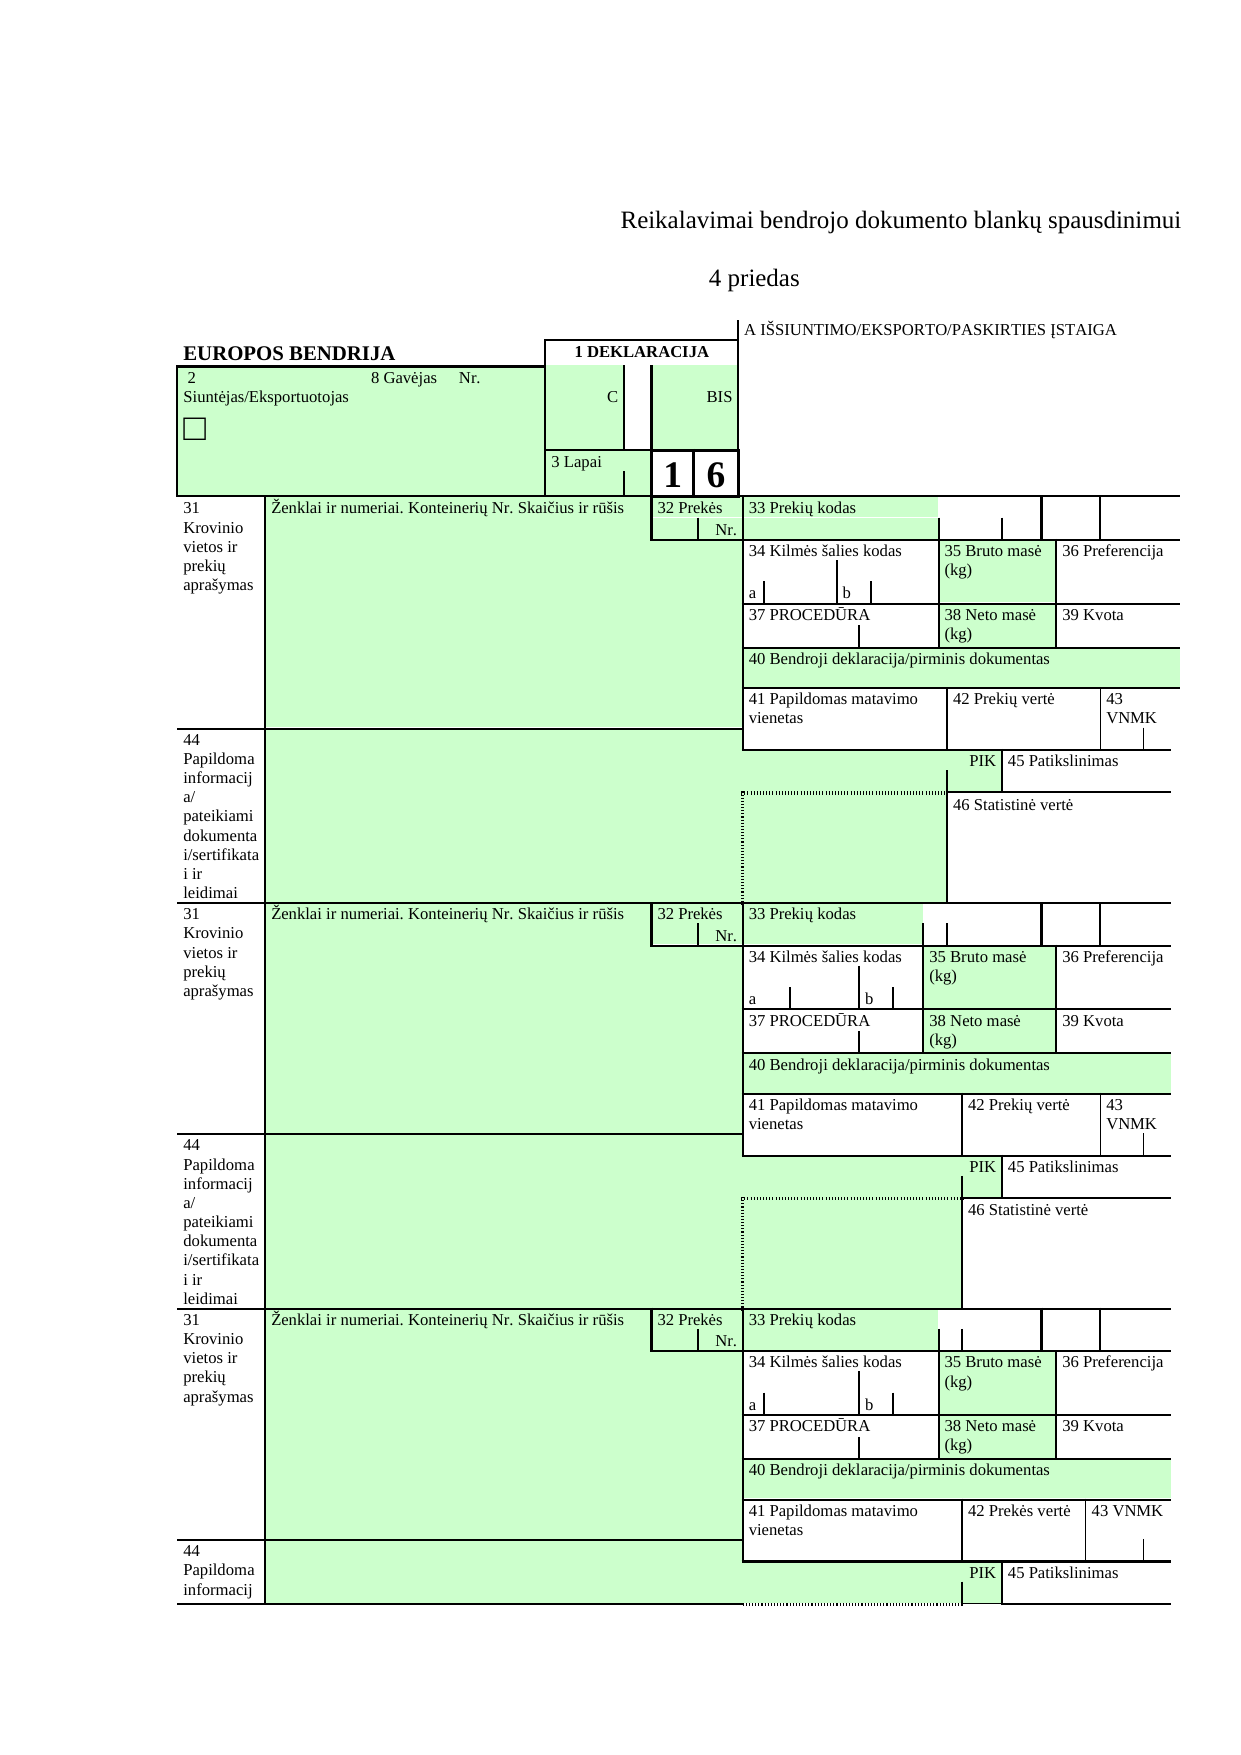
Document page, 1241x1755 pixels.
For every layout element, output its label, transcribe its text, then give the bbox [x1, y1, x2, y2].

table_cell [860, 625, 938, 647]
table_cell [1101, 1329, 1171, 1350]
table_cell 40 Bendroji deklaracija/pirminis dokumentas [744, 1054, 1171, 1093]
table_cell 33 Prekių kodas [744, 1310, 938, 1329]
table_cell [365, 449, 453, 495]
table_cell 33 Prekių kodas [744, 904, 923, 923]
table_cell [1171, 945, 1180, 966]
table_cell [860, 1371, 938, 1393]
table_cell [1003, 1582, 1171, 1603]
table_cell [651, 1352, 742, 1539]
table_cell 44 Papildoma informacij [177, 1541, 264, 1603]
table_cell [744, 625, 858, 647]
table_cell [1086, 1539, 1143, 1560]
table_cell [872, 581, 938, 602]
table_header A IŠSIUNTIMO/EKSPORTO/PASKIRTIES ĮSTAIGA [739, 320, 1180, 365]
table_cell 34 Kilmės šalies kodas [744, 541, 938, 560]
table_cell [1101, 728, 1143, 749]
table_cell [1171, 1437, 1180, 1458]
table_cell 39 Kvota [1057, 1010, 1171, 1052]
table_cell [546, 471, 623, 495]
table_cell [743, 791, 946, 902]
table_cell [1171, 1008, 1180, 1031]
table_cell [948, 728, 1100, 749]
table_cell 42 Prekių vertė [963, 1095, 1100, 1133]
table_cell [744, 1133, 961, 1154]
table_cell [860, 1437, 938, 1458]
table_cell 35 Bruto masė (kg) [940, 541, 1055, 602]
table_cell 44 Papildoma informacija/ pateikiami dokumentai/sertifikatai ir leidimai [177, 1135, 264, 1308]
table_cell [1043, 1310, 1099, 1329]
table_cell [894, 987, 922, 1008]
table_cell 8 Gavėjas [365, 368, 453, 449]
table_cell [1144, 728, 1171, 749]
table_cell b [860, 987, 892, 1008]
table_cell 43 VNMK [1086, 1501, 1171, 1539]
table_cell [1171, 1031, 1180, 1052]
table_cell [653, 923, 697, 944]
table_cell 31 Krovinio vietos ir prekių aprašymas [177, 1310, 264, 1539]
table_cell [1171, 902, 1180, 923]
table_cell [1003, 1176, 1171, 1197]
table_cell [940, 1329, 961, 1350]
table_cell [744, 1437, 858, 1458]
table_cell a [744, 987, 789, 1008]
table_cell [1144, 1133, 1171, 1154]
table_cell a [744, 581, 763, 602]
table_cell 36 Preferencija [1057, 541, 1180, 602]
table_cell [1171, 749, 1180, 770]
table_cell 44 Papildoma informacija/ pateikiami dokumentai/sertifikatai ir leidimai [177, 730, 264, 902]
table_cell [1003, 518, 1040, 539]
table_cell 43 VNMK [1101, 1095, 1171, 1133]
table_cell [739, 365, 1180, 449]
table_cell [1171, 1176, 1180, 1197]
table_cell [178, 449, 365, 495]
table_cell [743, 1582, 961, 1603]
table_cell [1101, 904, 1171, 923]
table_cell PIK [743, 751, 1001, 770]
table_cell 35 Bruto masė (kg) [924, 947, 1055, 1008]
text Reikalavimai bendrojo dokumento blankų spausdinimui [177, 205, 1181, 234]
table_cell Ženklai ir numeriai. Konteinerių Nr. Skaičius ir rūšis [266, 497, 651, 727]
table_cell [625, 471, 650, 495]
table_cell [1043, 1329, 1099, 1350]
table_cell [1171, 1133, 1180, 1154]
table_cell [744, 923, 922, 944]
table_cell 32 Prekės [653, 497, 742, 517]
table_cell Nr. [699, 923, 742, 944]
table_cell [1171, 1560, 1180, 1582]
table_cell 41 Papildomas matavimo vienetas [744, 1095, 961, 1133]
table_cell [860, 966, 922, 987]
table_cell 46 Statistinė vertė [948, 793, 1171, 902]
table_cell 40 Bendroji deklaracija/pirminis dokumentas [744, 1460, 1171, 1498]
table_cell [744, 518, 938, 539]
table_cell [765, 581, 836, 602]
table_cell [1171, 728, 1180, 749]
table_cell [1171, 791, 1180, 902]
table_cell [1171, 1582, 1180, 1603]
table_cell 37 PROCEDŪRA [744, 1010, 922, 1031]
table_cell [1171, 1414, 1180, 1437]
table_cell 38 Neto masė (kg) [940, 1416, 1055, 1458]
table_cell 6 [695, 452, 737, 495]
table_cell 31 Krovinio vietos ir prekių aprašymas [177, 497, 264, 727]
table_cell [1101, 923, 1171, 944]
table_cell [1171, 1329, 1180, 1350]
table_cell [653, 518, 697, 539]
table_cell Nr. [699, 518, 742, 539]
table_cell [765, 1393, 858, 1414]
table_cell Ženklai ir numeriai. Konteinerių Nr. Skaičius ir rūšis [266, 904, 651, 1133]
table_cell [740, 449, 1180, 495]
table_cell Nr. [699, 1329, 742, 1350]
table_cell [1171, 1197, 1180, 1308]
table_cell [744, 1031, 858, 1052]
table_cell [653, 1329, 697, 1350]
table_cell [744, 1329, 938, 1350]
table_cell [1171, 1458, 1180, 1498]
table_cell 38 Neto masė (kg) [924, 1010, 1055, 1052]
table_cell [963, 1582, 1001, 1603]
table_cell [1043, 904, 1099, 923]
table_cell 45 Patikslinimas [1003, 1157, 1171, 1176]
table_cell 32 Prekės [653, 1310, 742, 1329]
table_cell [1101, 497, 1180, 517]
table_cell [963, 1176, 1001, 1197]
text 4 priedas [177, 263, 1181, 291]
table_cell 32 Prekės [653, 904, 742, 923]
table_cell [1101, 1310, 1171, 1329]
table_cell [1171, 1052, 1180, 1093]
table_cell 37 PROCEDŪRA [744, 1416, 938, 1437]
table_cell [453, 449, 544, 495]
table_cell [743, 1176, 961, 1197]
table_cell 42 Prekės vertė [963, 1501, 1085, 1539]
table_cell [1171, 1350, 1180, 1371]
table_cell [948, 770, 1001, 791]
table_cell 33 Prekių kodas [744, 497, 938, 517]
table_cell [1171, 1371, 1180, 1393]
table_cell europos bendrija [177, 339, 544, 365]
table_cell 37 PROCEDŪRA [744, 605, 938, 625]
table_cell 1 [653, 452, 692, 495]
table_cell Nr. [453, 368, 544, 449]
table_cell [744, 966, 858, 987]
table_cell [1144, 1539, 1171, 1560]
table_cell [744, 1371, 858, 1393]
table_cell [1171, 1539, 1180, 1560]
table_cell [1101, 518, 1180, 539]
table_cell [1171, 966, 1180, 987]
table_cell [1043, 497, 1099, 517]
table_cell [1101, 1133, 1143, 1154]
table_cell [1043, 923, 1099, 944]
table_cell [1171, 923, 1180, 944]
table_cell [743, 1197, 961, 1308]
table_cell [939, 497, 1040, 517]
table_cell [651, 947, 742, 1133]
table_cell 45 Patikslinimas [1003, 751, 1171, 770]
table_cell [1171, 1499, 1180, 1539]
table_cell PIK [743, 1157, 1001, 1176]
table_cell [744, 728, 946, 749]
table_cell a [744, 1393, 763, 1414]
table_cell 3 Lapai [546, 451, 650, 471]
table_cell 43 VNMK [1101, 689, 1180, 727]
table_cell [1171, 1155, 1180, 1176]
table_cell [963, 1133, 1100, 1154]
table_cell [1171, 1308, 1180, 1329]
table_cell 35 Bruto masė (kg) [940, 1352, 1055, 1414]
table_cell [266, 1541, 743, 1603]
table_cell [625, 365, 650, 449]
table_cell [266, 730, 743, 902]
table_cell [744, 560, 836, 581]
table_cell [744, 1539, 961, 1560]
table_cell 41 Papildomas matavimo vienetas [744, 689, 946, 727]
table_cell 40 Bendroji deklaracija/pirminis dokumentas [744, 649, 1180, 687]
table_cell BIS [653, 365, 737, 449]
table_cell b [838, 581, 870, 602]
table_cell [948, 923, 1040, 944]
table_cell 39 Kvota [1057, 605, 1180, 647]
table_cell [791, 987, 858, 1008]
table_cell 36 Preferencija [1057, 947, 1171, 1008]
table_cell [924, 923, 946, 944]
table_cell [743, 770, 946, 791]
table_cell [940, 518, 1001, 539]
table_cell [838, 560, 938, 581]
table_cell C [546, 365, 623, 449]
table_cell 41 Papildomas matavimo vienetas [744, 1501, 961, 1539]
table_cell 38 Neto masė (kg) [940, 605, 1055, 647]
table_cell 34 Kilmės šalies kodas [744, 1352, 938, 1371]
table_cell PIK [743, 1563, 1001, 1582]
table_cell 45 Patikslinimas [1003, 1563, 1171, 1582]
table_cell 39 Kvota [1057, 1416, 1171, 1458]
table_header [177, 320, 737, 339]
table_cell [1171, 1093, 1180, 1133]
table_cell 1 DEKLARACIJA [546, 341, 737, 365]
table_cell 46 Statistinė vertė [963, 1199, 1171, 1308]
table_cell b [860, 1393, 892, 1414]
table_cell [1171, 770, 1180, 791]
table_cell 2 Siuntėjas/Eksportuotojas □ [178, 368, 365, 449]
table_cell [266, 1135, 743, 1308]
table_cell [894, 1393, 938, 1414]
table_cell [1171, 1393, 1180, 1414]
table_cell 34 Kilmės šalies kodas [744, 947, 922, 966]
table_cell 36 Preferencija [1057, 1352, 1171, 1414]
table_cell [1171, 987, 1180, 1008]
table_cell [963, 1329, 1040, 1350]
table_cell [923, 904, 1040, 923]
table_cell [860, 1031, 922, 1052]
table_cell [1043, 518, 1099, 539]
table_cell [939, 1310, 1040, 1329]
table_cell [963, 1539, 1085, 1560]
table_cell [651, 541, 742, 727]
table_cell Ženklai ir numeriai. Konteinerių Nr. Skaičius ir rūšis [266, 1310, 651, 1539]
table_cell 42 Prekių vertė [948, 689, 1100, 727]
table_cell [1003, 770, 1171, 791]
table_cell 31 Krovinio vietos ir prekių aprašymas [177, 904, 264, 1133]
